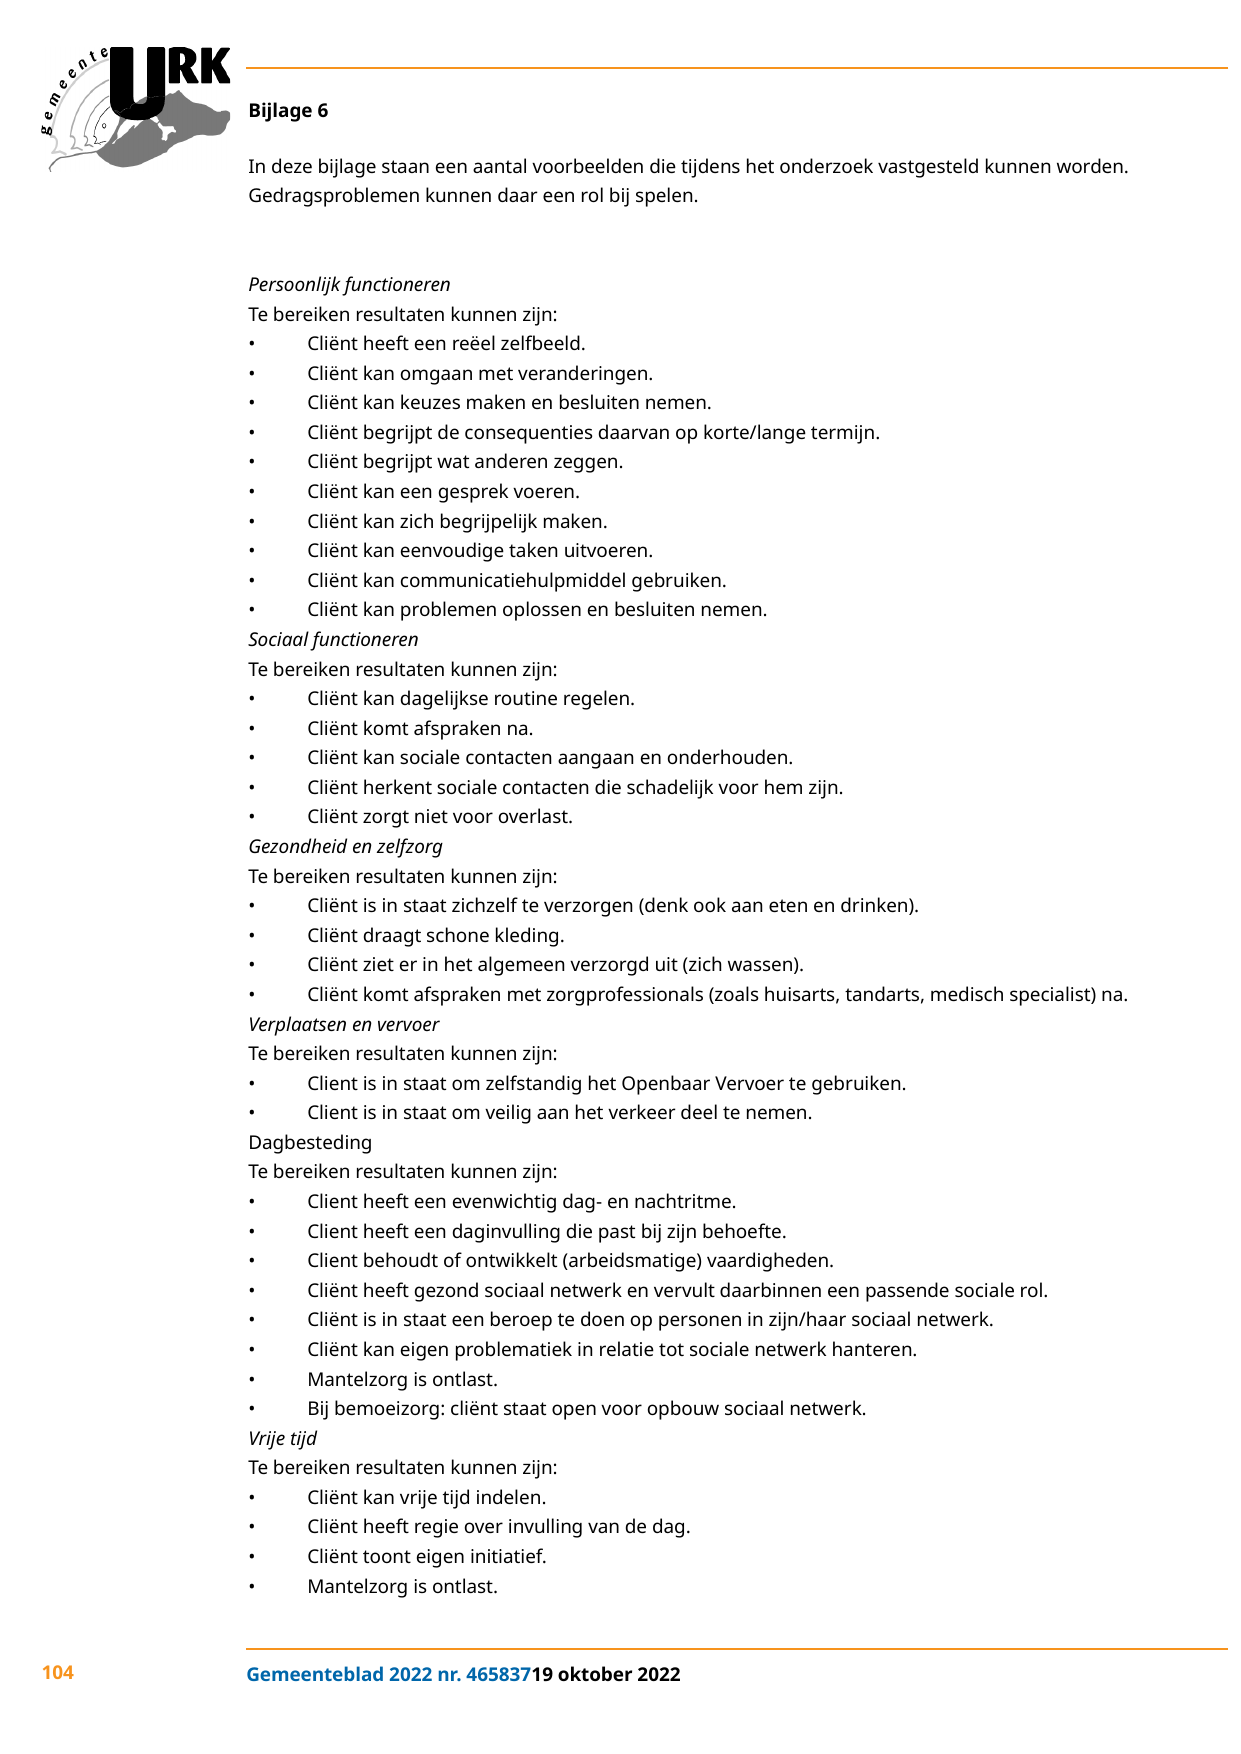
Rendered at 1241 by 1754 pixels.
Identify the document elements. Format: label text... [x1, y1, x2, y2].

list Cliënt kan keuzes maken en besluiten nemen. [248, 389, 1152, 415]
text Te bereiken resultaten kunnen zijn: [248, 863, 1152, 889]
list Cliënt herkent sociale contacten die schadelijk voor hem zijn. [248, 774, 1152, 800]
text Te bereiken resultaten kunnen zijn: [248, 1159, 1152, 1184]
list Cliënt kan een gesprek voeren. [248, 478, 1152, 504]
list Cliënt kan vrije tijd indelen. [248, 1484, 1152, 1510]
text Te bereiken resultaten kunnen zijn: [248, 656, 1152, 682]
text Persoonlijk functioneren [248, 271, 1152, 297]
list Cliënt is in staat een beroep te doen op personen in zijn/haar sociaal netwerk. [248, 1307, 1152, 1332]
list Cliënt draagt schone kleding. [248, 922, 1152, 948]
list Cliënt kan omgaan met veranderingen. [248, 360, 1152, 386]
list Cliënt komt afspraken na. [248, 715, 1152, 741]
list Cliënt kan sociale contacten aangaan en onderhouden. [248, 744, 1152, 770]
list Cliënt toont eigen initiatief. [248, 1543, 1152, 1569]
list Cliënt begrijpt wat anderen zeggen. [248, 449, 1152, 474]
picture [41, 47, 231, 172]
list Client heeft een daginvulling die past bij zijn behoefte. [248, 1218, 1152, 1244]
text Te bereiken resultaten kunnen zijn: [248, 1040, 1152, 1066]
list Cliënt kan communicatiehulpmiddel gebruiken. [248, 567, 1152, 593]
list Cliënt kan eenvoudige taken uitvoeren. [248, 537, 1152, 563]
list Cliënt ziet er in het algemeen verzorgd uit (zich wassen). [248, 952, 1152, 977]
list Client heeft een evenwichtig dag- en nachtritme. [248, 1188, 1152, 1214]
list Cliënt kan zich begrijpelijk maken. [248, 508, 1152, 534]
list Mantelzorg is ontlast. [248, 1366, 1152, 1392]
text Verplaatsen en vervoer [248, 1011, 1152, 1037]
list Cliënt zorgt niet voor overlast. [248, 804, 1152, 829]
list Cliënt kan problemen oplossen en besluiten nemen. [248, 597, 1152, 622]
list Cliënt begrijpt de consequenties daarvan op korte/lange termijn. [248, 419, 1152, 445]
text Dagbesteding [248, 1129, 1152, 1155]
list Mantelzorg is ontlast. [248, 1573, 1152, 1599]
list Cliënt is in staat zichzelf te verzorgen (denk ook aan eten en drinken). [248, 892, 1152, 918]
list Cliënt kan dagelijkse routine regelen. [248, 685, 1152, 711]
list Client is in staat om veilig aan het verkeer deel te nemen. [248, 1099, 1152, 1125]
text In deze bijlage staan een aantal voorbeelden die tijdens het onderzoek vastgesteld kunnen worden. Gedragsproblemen kunnen daar een rol bij spelen. [248, 153, 1152, 208]
list Cliënt heeft regie over invulling van de dag. [248, 1514, 1152, 1539]
list Cliënt heeft gezond sociaal netwerk en vervult daarbinnen een passende sociale rol. [248, 1277, 1152, 1303]
text Gezondheid en zelfzorg [248, 833, 1152, 859]
text Te bereiken resultaten kunnen zijn: [248, 301, 1152, 327]
list Cliënt kan eigen problematiek in relatie tot sociale netwerk hanteren. [248, 1336, 1152, 1362]
list Client is in staat om zelfstandig het Openbaar Vervoer te gebruiken. [248, 1070, 1152, 1096]
text Bijlage 6 [248, 95, 1152, 123]
list Client behoudt of ontwikkelt (arbeidsmatige) vaardigheden. [248, 1247, 1152, 1273]
list Cliënt heeft een reëel zelfbeeld. [248, 330, 1152, 356]
list Cliënt komt afspraken met zorgprofessionals (zoals huisarts, tandarts, medisch specialist) na. [248, 981, 1152, 1007]
text Vrije tijd [248, 1425, 1152, 1451]
list Bij bemoeizorg: cliënt staat open voor opbouw sociaal netwerk. [248, 1395, 1152, 1421]
text Sociaal functioneren [248, 626, 1152, 652]
text Te bereiken resultaten kunnen zijn: [248, 1454, 1152, 1480]
